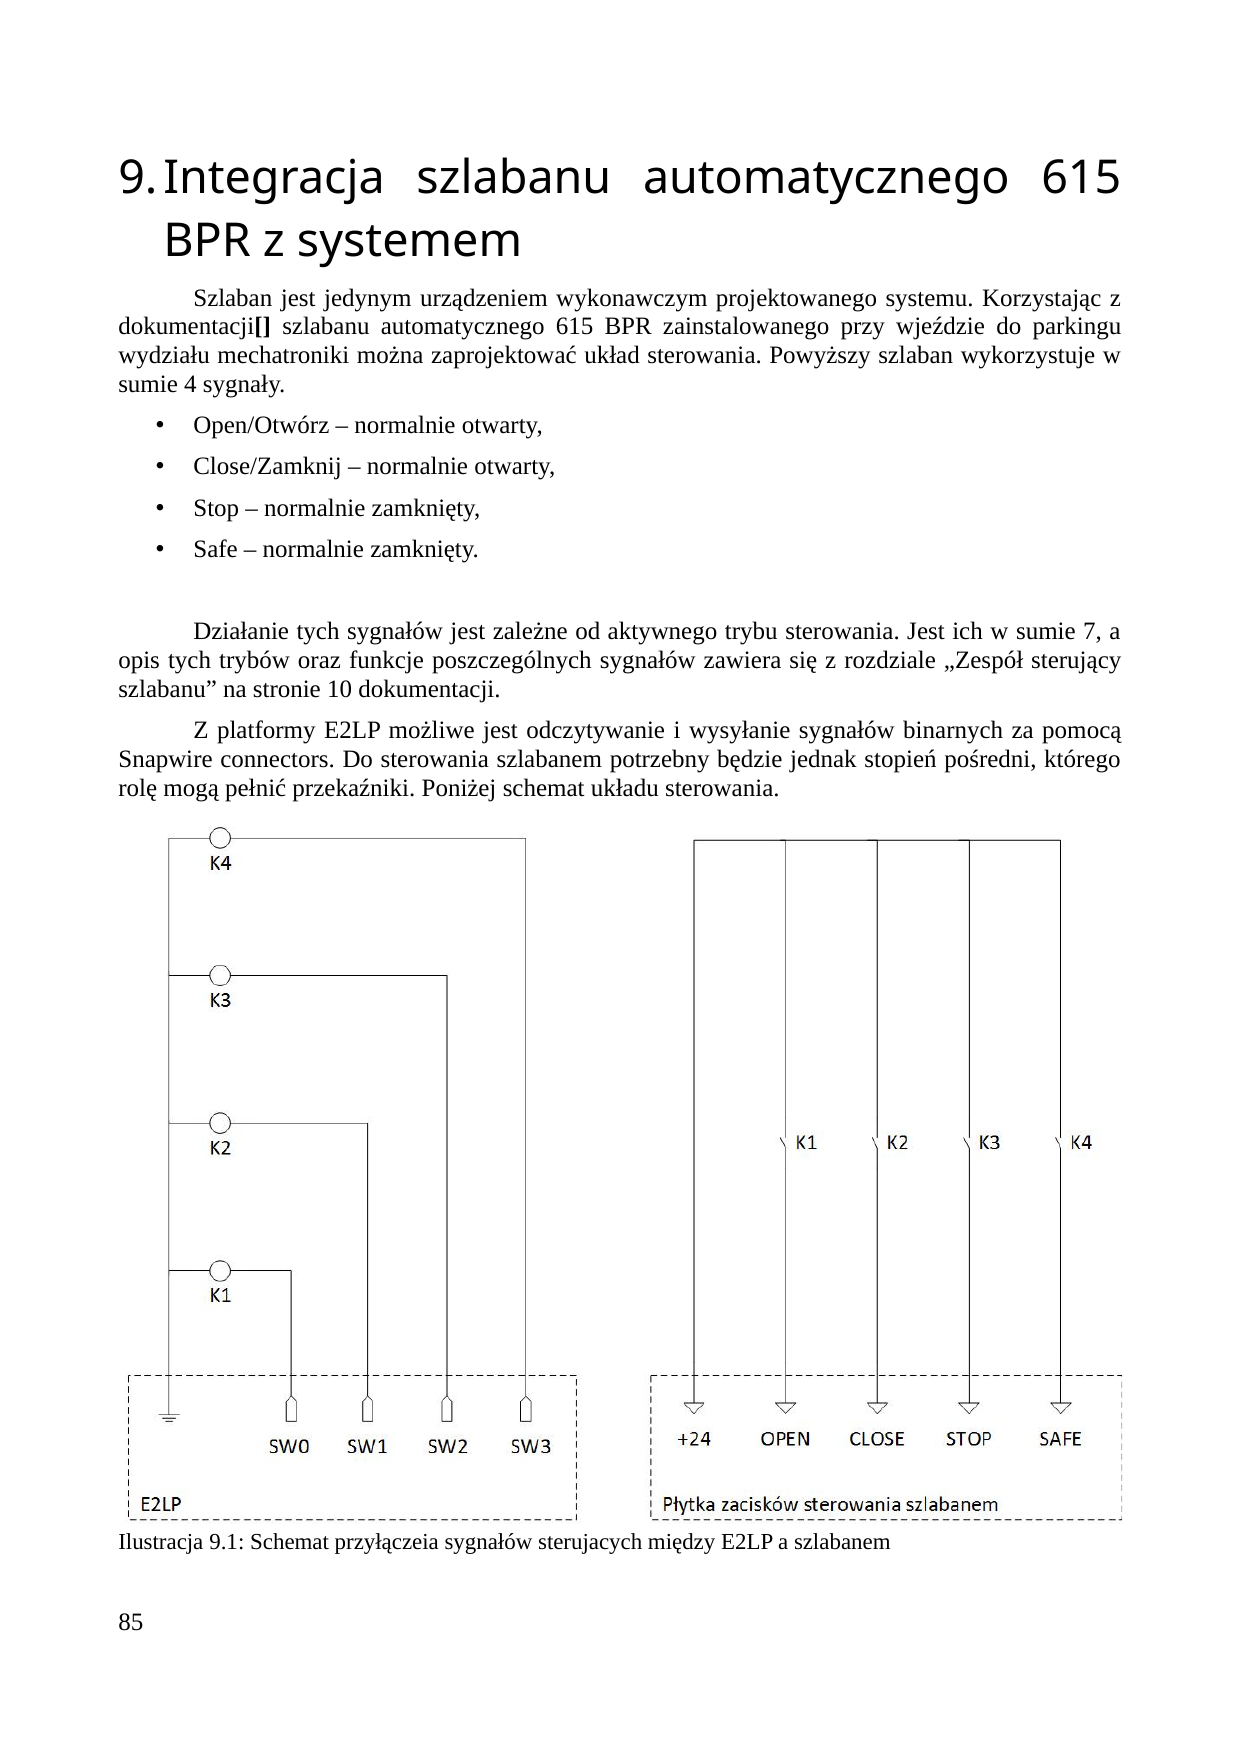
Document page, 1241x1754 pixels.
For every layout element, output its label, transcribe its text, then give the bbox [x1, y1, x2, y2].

list Stop – normalnie zamknięty, [156, 493, 1122, 521]
text Działanie tych sygnałów jest zależne od aktywnego trybu sterowania. Jest ich w sumie 7, a opis tych trybów oraz funkcje poszczególnych sygnałów zawiera się z rozdziale „Zespół sterujący szlabanu” na stronie 10 dokumentacji. [118, 616, 1122, 703]
text Ilustracja 9.1: Schemat przyłączeia sygnałów sterujacych między E2LP a szlabanem [118, 1528, 1122, 1554]
list Open/Otwórz – normalnie otwarty, [156, 410, 1122, 439]
subtitle Integracja szlabanu automatycznego 615 BPR z systemem [118, 143, 1122, 270]
text Z platformy E2LP możliwe jest odczytywanie i wysyłanie sygnałów binarnych za pomocą Snapwire connectors. Do sterowania szlabanem potrzebny będzie jednak stopień pośredni, którego rolę mogą pełnić przekaźniki. Poniżej schemat układu sterowania. [118, 715, 1122, 801]
picture [118, 826, 1123, 1528]
list Close/Zamknij – normalnie otwarty, [156, 451, 1122, 480]
text Szlaban jest jedynym urządzeniem wykonawczym projektowanego systemu. Korzystając z dokumentacji[] szlabanu automatycznego 615 BPR zainstalowanego przy wjeździe do parkingu wydziału mechatroniki można zaprojektować układ sterowania. Powyższy szlaban wykorzystuje w sumie 4 sygnały. [118, 283, 1122, 398]
list Safe – normalnie zamknięty. [156, 534, 1122, 563]
